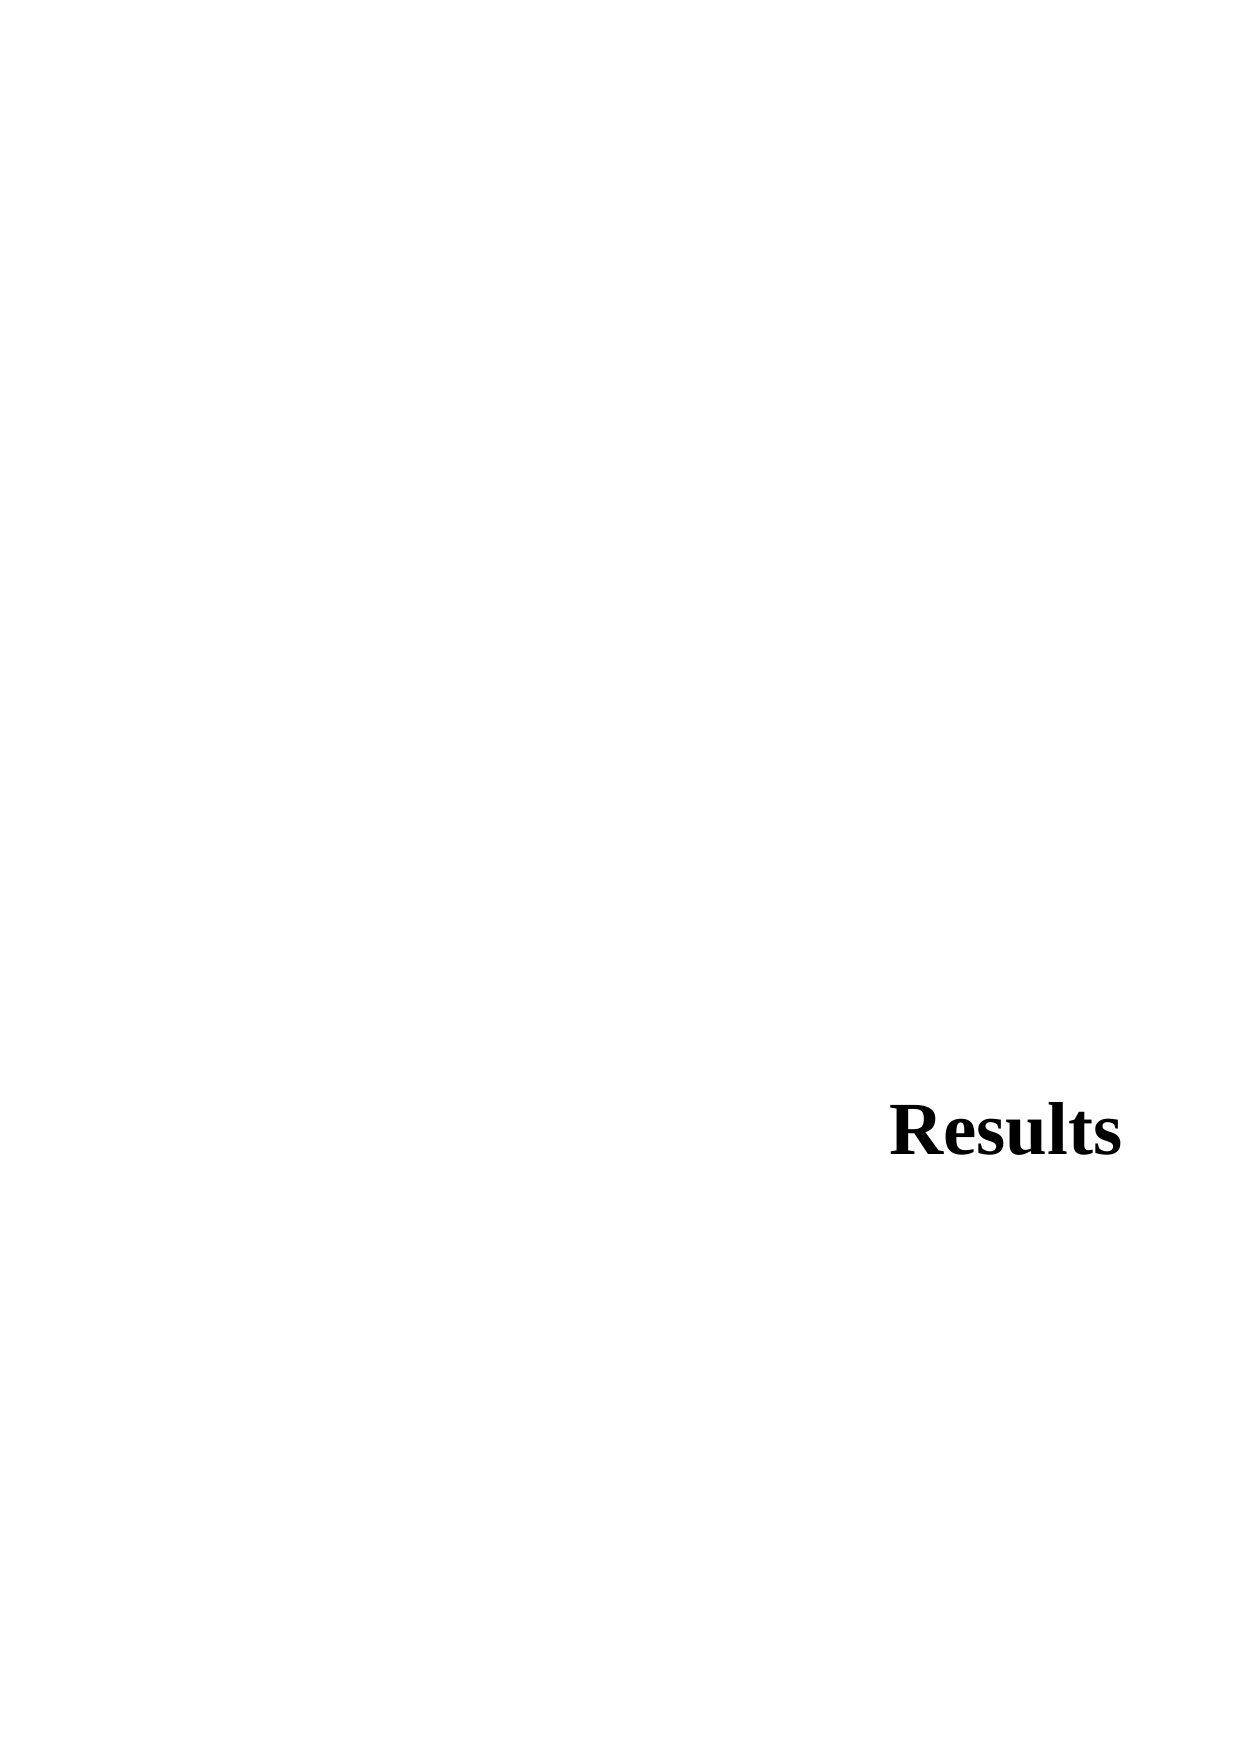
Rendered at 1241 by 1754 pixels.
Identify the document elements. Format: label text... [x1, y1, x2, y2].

subtitle Results [118, 1084, 1122, 1171]
